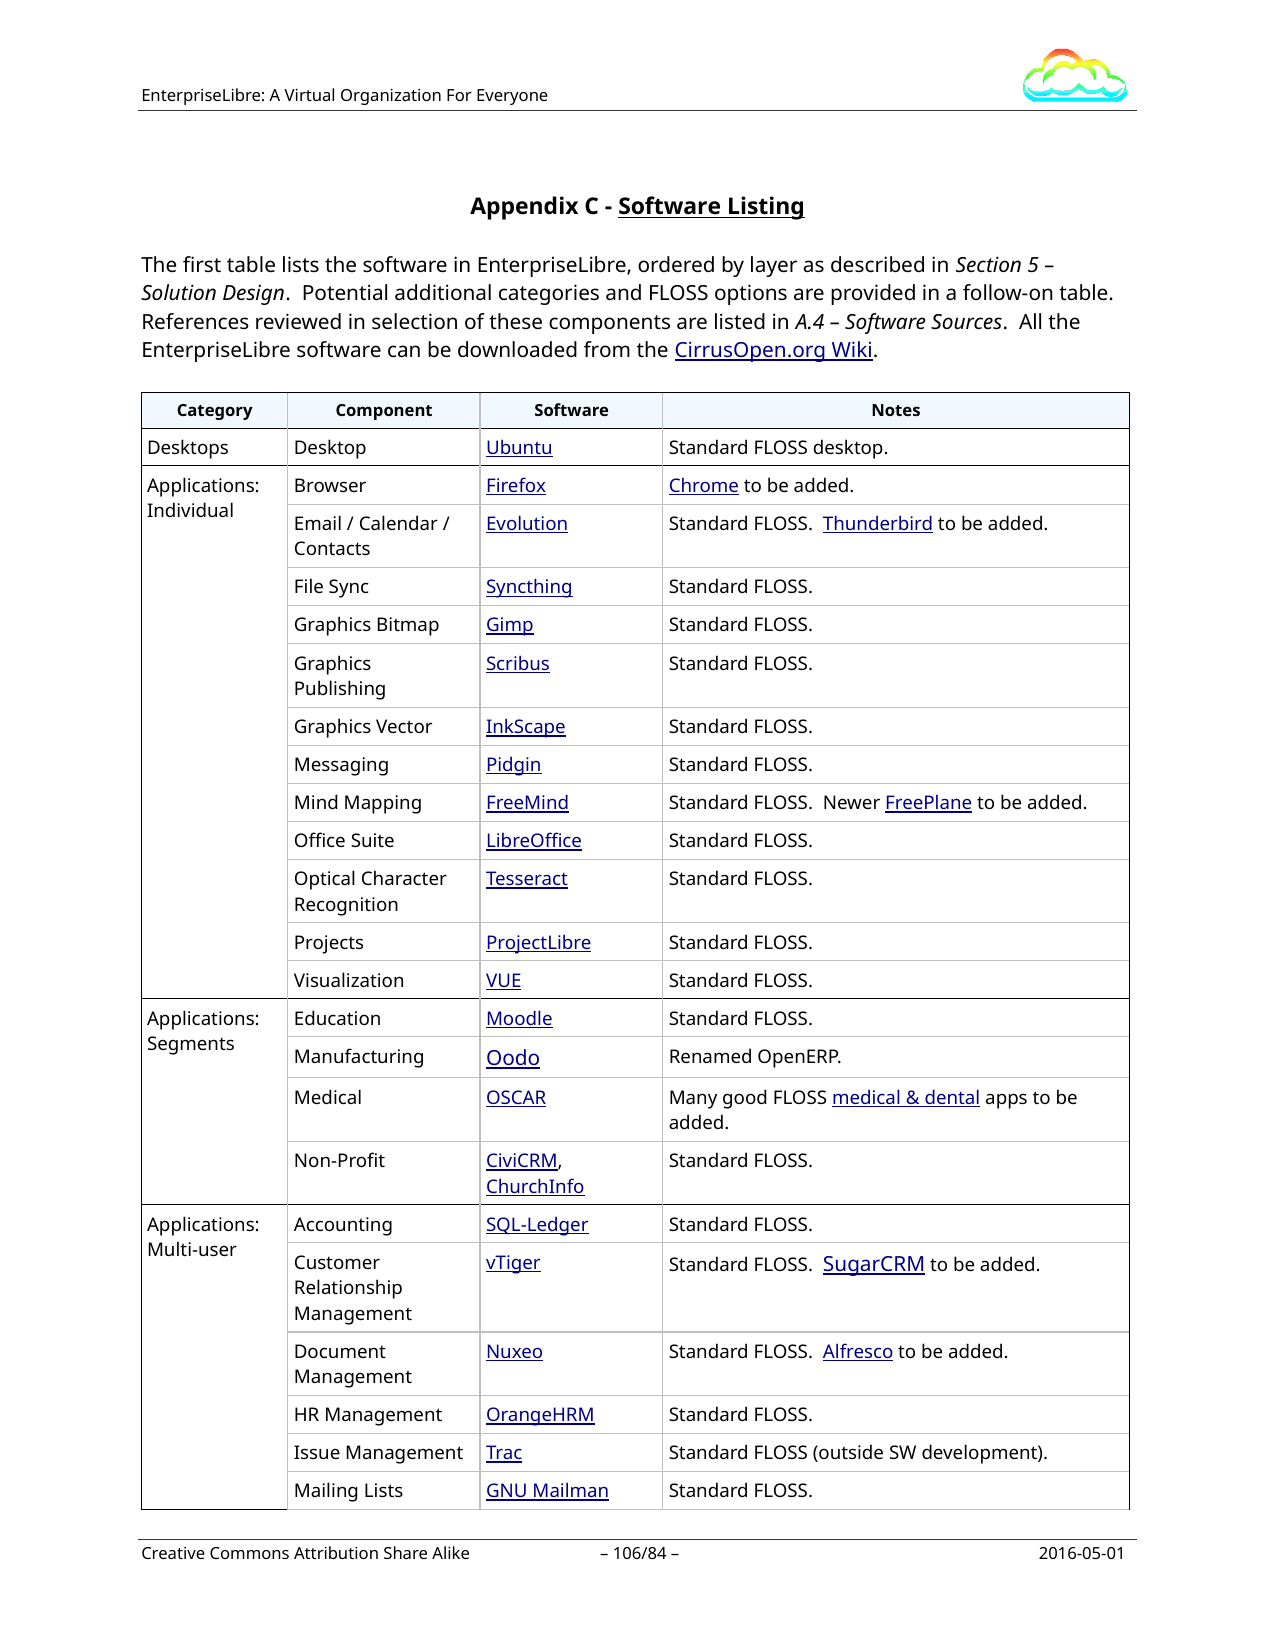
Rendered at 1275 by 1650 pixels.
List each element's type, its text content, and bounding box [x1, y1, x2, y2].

table_cell Pidgin [481, 746, 662, 783]
table_cell LibreOffice [481, 822, 662, 859]
table_cell vTiger [481, 1243, 662, 1331]
table_cell Standard FLOSS. Newer FreePlane to be added. [663, 784, 1129, 821]
table_cell SQL-Ledger [481, 1205, 662, 1242]
table_cell Standard FLOSS. [663, 568, 1129, 605]
table_cell Customer Relationship Management [288, 1243, 479, 1331]
table_cell Trac [481, 1434, 662, 1471]
table_cell Standard FLOSS. [663, 999, 1129, 1036]
table_cell Manufacturing [288, 1037, 479, 1077]
table_header Software [481, 393, 662, 427]
table_cell Education [288, 999, 479, 1036]
table_cell Visualization [288, 961, 479, 998]
table_cell FreeMind [481, 784, 662, 821]
table_cell Messaging [288, 746, 479, 783]
table_cell Applications: Individual [142, 466, 287, 998]
table_cell Mailing Lists [288, 1472, 479, 1509]
table_cell Renamed OpenERP. [663, 1037, 1129, 1077]
table_cell OrangeHRM [481, 1396, 662, 1433]
table_cell Standard FLOSS. [663, 961, 1129, 998]
table_cell Graphics Vector [288, 708, 479, 744]
table_cell Evolution [481, 505, 662, 567]
table_cell Ubuntu [481, 429, 662, 465]
table_cell Graphics Publishing [288, 644, 479, 707]
table_cell Graphics Bitmap [288, 606, 479, 643]
table_cell Standard FLOSS (outside SW development). [663, 1434, 1129, 1471]
table_cell Document Management [288, 1333, 479, 1395]
table_cell OSCAR [481, 1078, 662, 1141]
subtitle Software Listing [141, 190, 1134, 222]
table_cell Standard FLOSS. [663, 1396, 1129, 1433]
table_cell Email / Calendar / Contacts [288, 505, 479, 567]
table_cell Nuxeo [481, 1333, 662, 1395]
table_cell Scribus [481, 644, 662, 707]
table_cell Standard FLOSS. [663, 822, 1129, 859]
table_cell Standard FLOSS. [663, 860, 1129, 922]
table_cell Standard FLOSS. [663, 746, 1129, 783]
table_cell CiviCRM, ChurchInfo [481, 1142, 662, 1204]
table_cell Non-Profit [288, 1142, 479, 1204]
table_cell Many good FLOSS medical & dental apps to be added. [663, 1078, 1129, 1141]
table_cell GNU Mailman [481, 1472, 662, 1509]
table_cell Optical Character Recognition [288, 860, 479, 922]
table_cell Browser [288, 466, 479, 503]
picture [1022, 47, 1128, 102]
table_cell VUE [481, 961, 662, 998]
table_cell Standard FLOSS desktop. [663, 429, 1129, 465]
table_cell Moodle [481, 999, 662, 1036]
table_cell Syncthing [481, 568, 662, 605]
table_header Notes [663, 393, 1129, 427]
table_cell Oodo [481, 1037, 662, 1077]
table_cell Standard FLOSS. [663, 606, 1129, 643]
table_cell Standard FLOSS. [663, 1142, 1129, 1204]
table_cell Standard FLOSS. Alfresco to be added. [663, 1333, 1129, 1395]
table_cell Desktop [288, 429, 479, 465]
table_cell Firefox [481, 466, 662, 503]
table_cell Projects [288, 923, 479, 960]
table_cell Issue Management [288, 1434, 479, 1471]
table_cell HR Management [288, 1396, 479, 1433]
table_cell Tesseract [481, 860, 662, 922]
table_cell Standard FLOSS. Thunderbird to be added. [663, 505, 1129, 567]
table_header Category [142, 393, 287, 427]
table_cell ProjectLibre [481, 923, 662, 960]
text The first table lists the software in EnterpriseLibre, ordered by layer as described in Section 5 – Solution Design. Potential additional categories and FLOSS options are provided in a follow-on table. References reviewed in selection of these components are listed in A.4 – Software Sources. All the EnterpriseLibre software can be downloaded from the CirrusOpen.org Wiki. [141, 250, 1134, 364]
table_cell Chrome to be added. [663, 466, 1129, 503]
table_cell Medical [288, 1078, 479, 1141]
table_cell Applications: Multi-user [142, 1205, 287, 1509]
table_cell Standard FLOSS. SugarCRM to be added. [663, 1243, 1129, 1331]
table_cell Office Suite [288, 822, 479, 859]
table_cell Gimp [481, 606, 662, 643]
table_cell Standard FLOSS. [663, 644, 1129, 707]
table_cell Mind Mapping [288, 784, 479, 821]
table_cell InkScape [481, 708, 662, 744]
table_cell Standard FLOSS. [663, 708, 1129, 744]
table_cell File Sync [288, 568, 479, 605]
table_cell Desktops [142, 429, 287, 465]
table_cell Accounting [288, 1205, 479, 1242]
table_cell Standard FLOSS. [663, 923, 1129, 960]
table_header Component [288, 393, 479, 427]
table_cell Applications: Segments [142, 999, 287, 1204]
table_cell Standard FLOSS. [663, 1205, 1129, 1242]
table_cell Standard FLOSS. [663, 1472, 1129, 1509]
